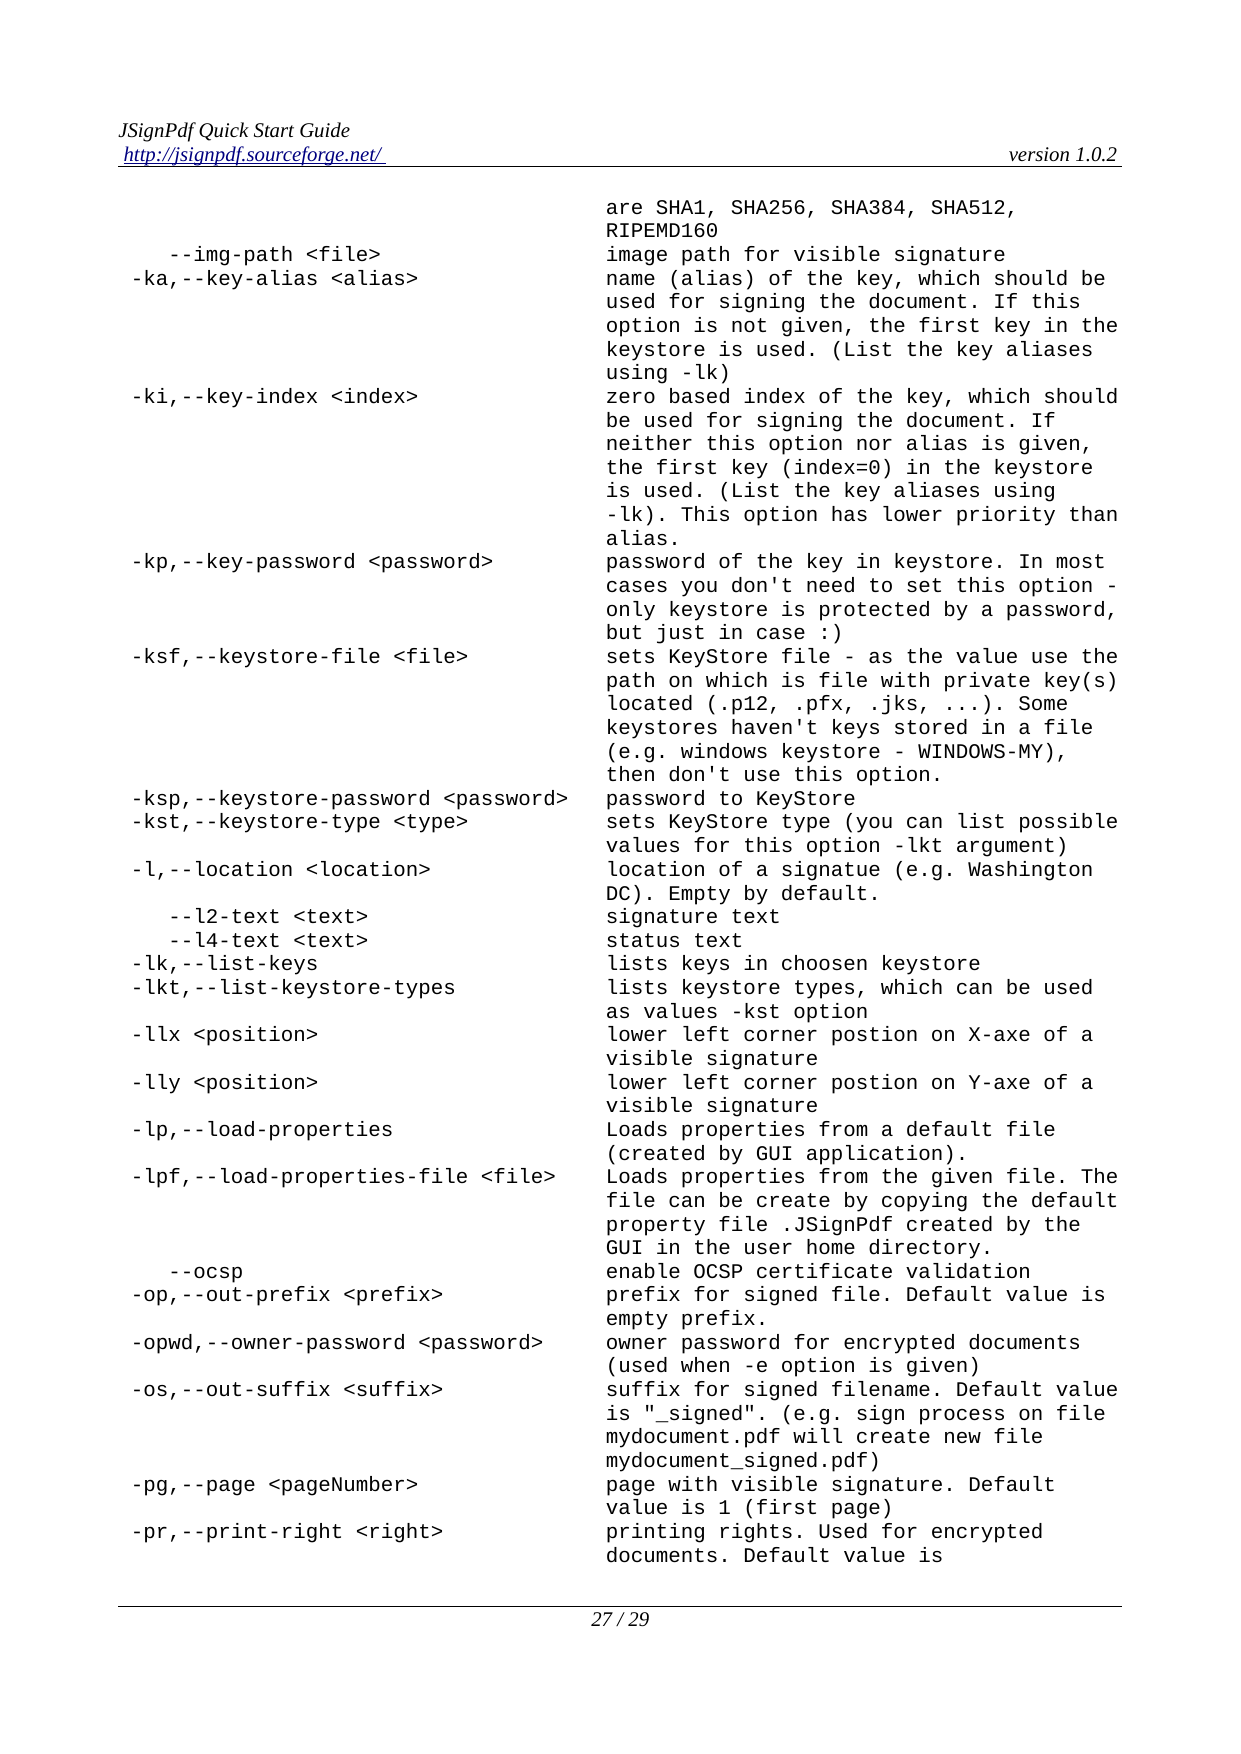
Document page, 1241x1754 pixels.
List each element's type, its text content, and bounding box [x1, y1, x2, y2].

text cases you don't need to set this option - [118, 575, 1122, 599]
text keystores haven't keys stored in a file [118, 717, 1122, 741]
text using -lk) [118, 362, 1122, 386]
text DC). Empty by default. [118, 882, 1122, 906]
text -kp,--key-password <password> password of the key in keystore. In most [118, 551, 1122, 575]
text --l4-text <text> status text [118, 930, 1122, 953]
text (e.g. windows keystore - WINDOWS-MY), [118, 741, 1122, 764]
text documents. Default value is [118, 1544, 1122, 1568]
text value is 1 (first page) [118, 1497, 1122, 1521]
text -op,--out-prefix <prefix> prefix for signed file. Default value is [118, 1284, 1122, 1308]
text as values -kst option [118, 1001, 1122, 1024]
text be used for signing the document. If [118, 409, 1122, 433]
text values for this option -lkt argument) [118, 835, 1122, 859]
text path on which is file with private key(s) [118, 670, 1122, 693]
text -l,--location <location> location of a signatue (e.g. Washington [118, 859, 1122, 882]
text -pg,--page <pageNumber> page with visible signature. Default [118, 1474, 1122, 1497]
text -lk). This option has lower priority than [118, 504, 1122, 528]
text visible signature [118, 1095, 1122, 1119]
text -lpf,--load-properties-file <file> Loads properties from the given file. The [118, 1166, 1122, 1190]
text (used when -e option is given) [118, 1355, 1122, 1379]
text option is not given, the first key in the [118, 315, 1122, 339]
text -opwd,--owner-password <password> owner password for encrypted documents [118, 1332, 1122, 1355]
text -ki,--key-index <index> zero based index of the key, which should [118, 386, 1122, 409]
text -ksp,--keystore-password <password> password to KeyStore [118, 788, 1122, 812]
text -lk,--list-keys lists keys in choosen keystore [118, 953, 1122, 977]
text then don't use this option. [118, 764, 1122, 788]
text --l2-text <text> signature text [118, 906, 1122, 930]
text keystore is used. (List the key aliases [118, 339, 1122, 362]
text located (.p12, .pfx, .jks, ...). Some [118, 693, 1122, 717]
text property file .JSignPdf created by the [118, 1213, 1122, 1237]
text are SHA1, SHA256, SHA384, SHA512, [118, 197, 1122, 220]
text GUI in the user home directory. [118, 1237, 1122, 1261]
text -llx <position> lower left corner postion on X-axe of a [118, 1024, 1122, 1048]
text -lly <position> lower left corner postion on Y-axe of a [118, 1072, 1122, 1095]
text the first key (index=0) in the keystore [118, 457, 1122, 481]
text is "_signed". (e.g. sign process on file [118, 1403, 1122, 1426]
text RIPEMD160 [118, 220, 1122, 244]
text is used. (List the key aliases using [118, 481, 1122, 504]
text mydocument_signed.pdf) [118, 1450, 1122, 1474]
text (created by GUI application). [118, 1143, 1122, 1166]
text empty prefix. [118, 1308, 1122, 1332]
text -lp,--load-properties Loads properties from a default file [118, 1119, 1122, 1143]
text -os,--out-suffix <suffix> suffix for signed filename. Default value [118, 1379, 1122, 1403]
text file can be create by copying the default [118, 1190, 1122, 1213]
text visible signature [118, 1048, 1122, 1072]
text --img-path <file> image path for visible signature [118, 244, 1122, 268]
text -ksf,--keystore-file <file> sets KeyStore file - as the value use the [118, 646, 1122, 670]
text -pr,--print-right <right> printing rights. Used for encrypted [118, 1521, 1122, 1544]
text --ocsp enable OCSP certificate validation [118, 1261, 1122, 1284]
text only keystore is protected by a password, [118, 599, 1122, 622]
text used for signing the document. If this [118, 291, 1122, 315]
text -ka,--key-alias <alias> name (alias) of the key, which should be [118, 268, 1122, 291]
text alias. [118, 528, 1122, 551]
text but just in case :) [118, 622, 1122, 646]
text -lkt,--list-keystore-types lists keystore types, which can be used [118, 977, 1122, 1001]
text mydocument.pdf will create new file [118, 1426, 1122, 1450]
text -kst,--keystore-type <type> sets KeyStore type (you can list possible [118, 812, 1122, 835]
text neither this option nor alias is given, [118, 433, 1122, 457]
